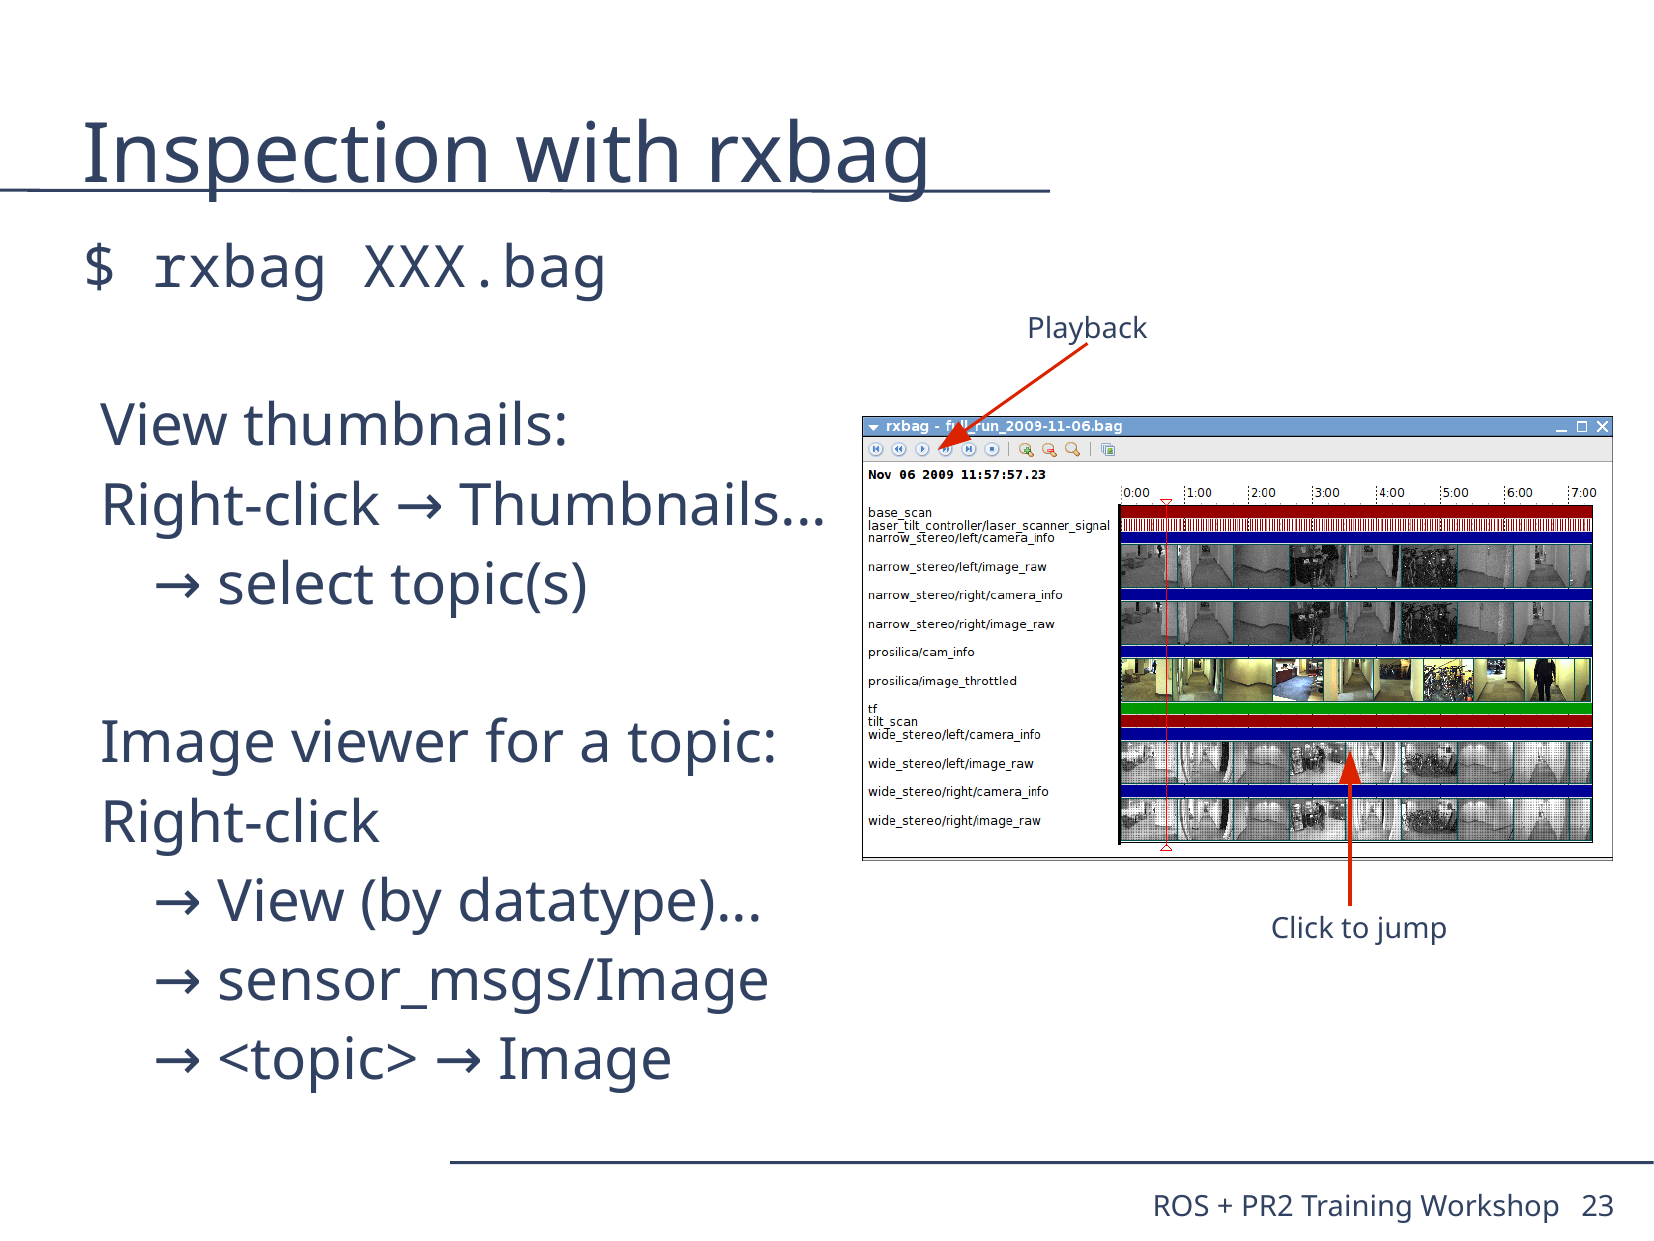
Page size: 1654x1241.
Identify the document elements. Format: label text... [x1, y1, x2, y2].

list $ rxbag XXX.bag View thumbnails: Right-click → Thumbnails... → select topic(s) Image viewer for a topic: Right-click → View (by datatype)... → sensor_msgs/Image → <topic> → Image www.ros.org/wiki/rxbag [82, 225, 863, 1163]
picture [862, 416, 1613, 861]
title Inspection with rxbag [82, 75, 1571, 226]
text_box Click to jump [1237, 900, 1463, 948]
text_box Playback [975, 300, 1163, 348]
